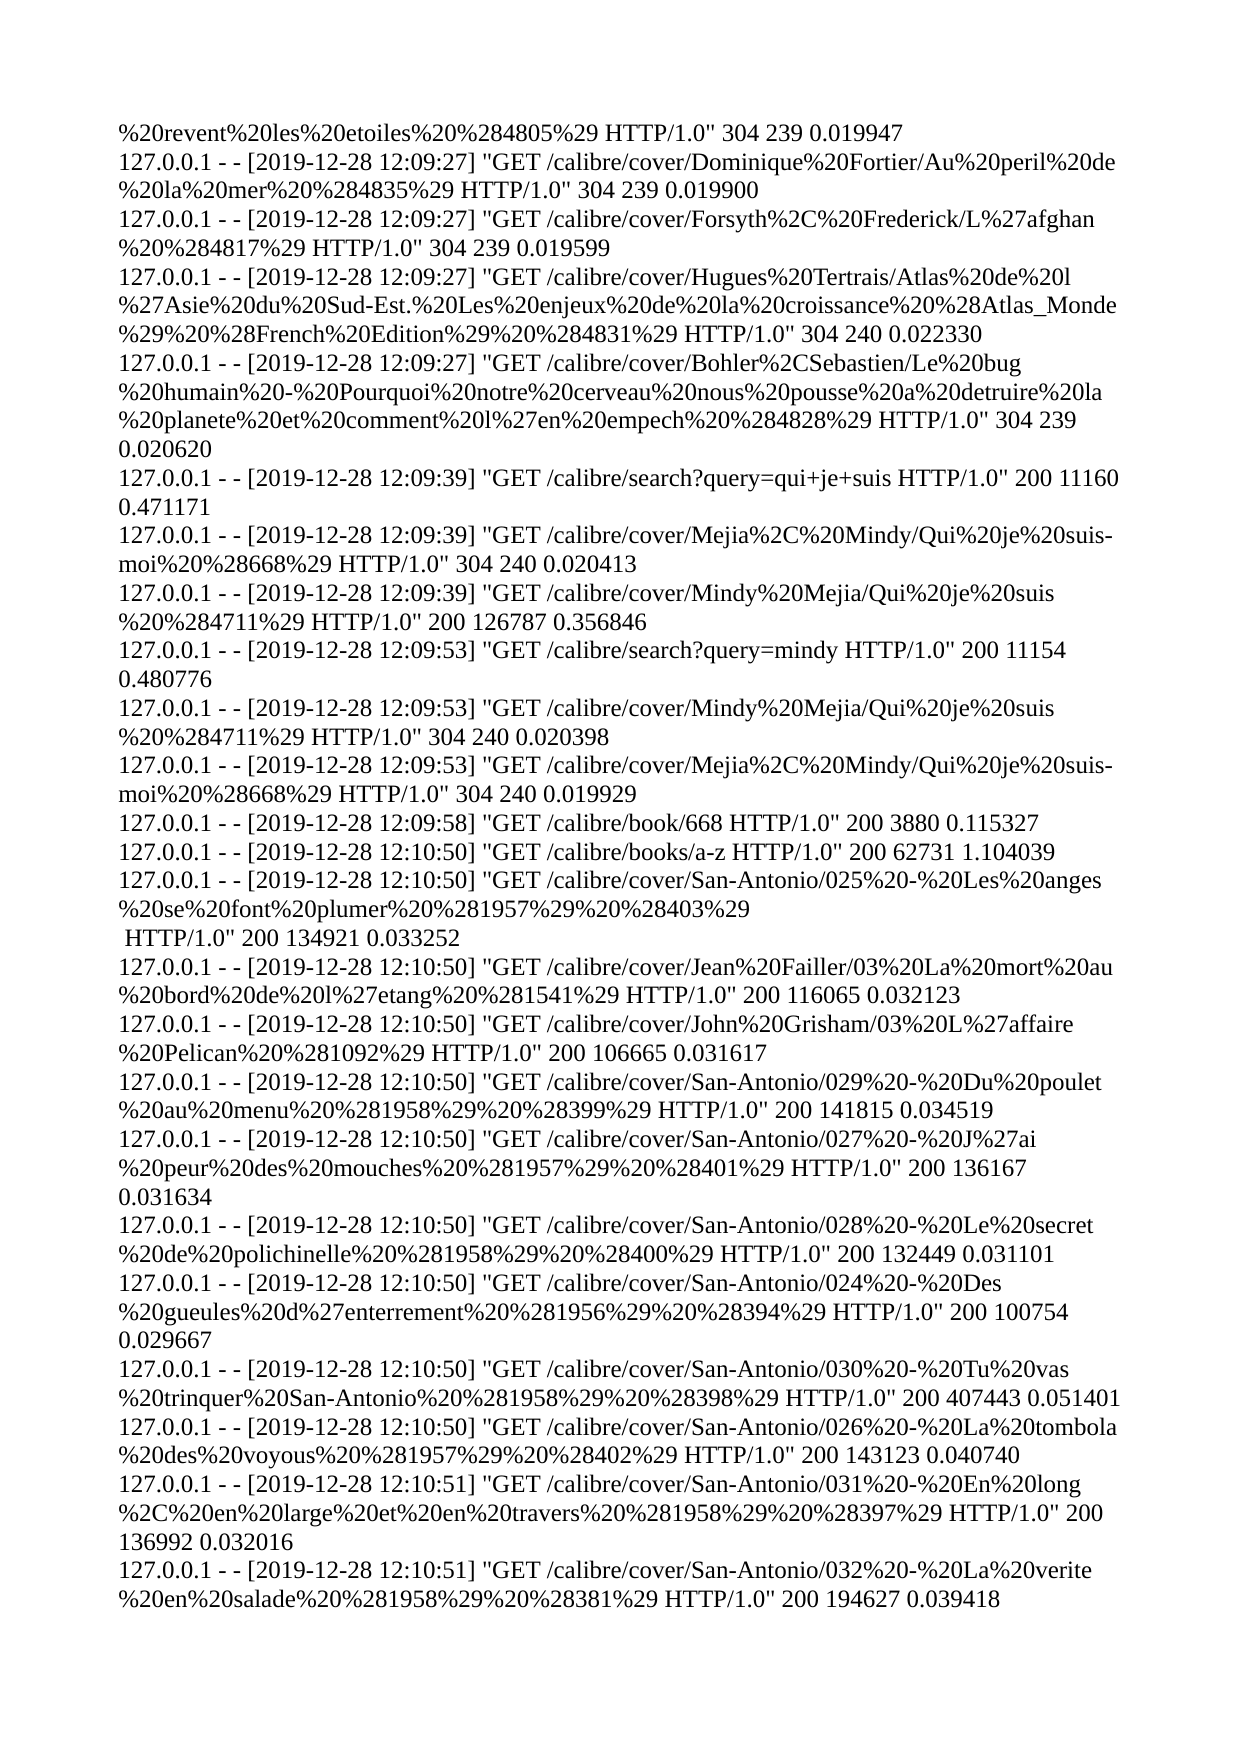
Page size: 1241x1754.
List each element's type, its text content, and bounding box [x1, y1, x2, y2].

text HTTP/1.0" 200 134921 0.033252 127.0.0.1 - - [2019-12-28 12:10:50] "GET /calibre/cover/Jean%20Failler/03%20La%20mort%20au%20bord%20de%20l%27etang%20%281541%29 HTTP/1.0" 200 116065 0.032123 127.0.0.1 - - [2019-12-28 12:10:50] "GET /calibre/cover/John%20Grisham/03%20L%27affaire%20Pelican%20%281092%29 HTTP/1.0" 200 106665 0.031617 127.0.0.1 - - [2019-12-28 12:10:50] "GET /calibre/cover/San-Antonio/029%20-%20Du%20poulet%20au%20menu%20%281958%29%20%28399%29 HTTP/1.0" 200 141815 0.034519 127.0.0.1 - - [2019-12-28 12:10:50] "GET /calibre/cover/San-Antonio/027%20-%20J%27ai%20peur%20des%20mouches%20%281957%29%20%28401%29 HTTP/1.0" 200 136167 0.031634 127.0.0.1 - - [2019-12-28 12:10:50] "GET /calibre/cover/San-Antonio/028%20-%20Le%20secret%20de%20polichinelle%20%281958%29%20%28400%29 HTTP/1.0" 200 132449 0.031101 127.0.0.1 - - [2019-12-28 12:10:50] "GET /calibre/cover/San-Antonio/024%20-%20Des%20gueules%20d%27enterrement%20%281956%29%20%28394%29 HTTP/1.0" 200 100754 0.029667 127.0.0.1 - - [2019-12-28 12:10:50] "GET /calibre/cover/San-Antonio/030%20-%20Tu%20vas%20trinquer%20San-Antonio%20%281958%29%20%28398%29 HTTP/1.0" 200 407443 0.051401 127.0.0.1 - - [2019-12-28 12:10:50] "GET /calibre/cover/San-Antonio/026%20-%20La%20tombola%20des%20voyous%20%281957%29%20%28402%29 HTTP/1.0" 200 143123 0.040740 127.0.0.1 - - [2019-12-28 12:10:51] "GET /calibre/cover/San-Antonio/031%20-%20En%20long%2C%20en%20large%20et%20en%20travers%20%281958%29%20%28397%29 HTTP/1.0" 200 136992 0.032016 127.0.0.1 - - [2019-12-28 12:10:51] "GET /calibre/cover/San-Antonio/032%20-%20La%20verite%20en%20salade%20%281958%29%20%28381%29 HTTP/1.0" 200 194627 0.039418 [118, 923, 1122, 1613]
text %20revent%20les%20etoiles%20%284805%29 HTTP/1.0" 304 239 0.019947 127.0.0.1 - - [2019-12-28 12:09:27] "GET /calibre/cover/Dominique%20Fortier/Au%20peril%20de%20la%20mer%20%284835%29 HTTP/1.0" 304 239 0.019900 127.0.0.1 - - [2019-12-28 12:09:27] "GET /calibre/cover/Forsyth%2C%20Frederick/L%27afghan%20%284817%29 HTTP/1.0" 304 239 0.019599 127.0.0.1 - - [2019-12-28 12:09:27] "GET /calibre/cover/Hugues%20Tertrais/Atlas%20de%20l%27Asie%20du%20Sud-Est.%20Les%20enjeux%20de%20la%20croissance%20%28Atlas_Monde%29%20%28French%20Edition%29%20%284831%29 HTTP/1.0" 304 240 0.022330 127.0.0.1 - - [2019-12-28 12:09:27] "GET /calibre/cover/Bohler%2CSebastien/Le%20bug%20humain%20-%20Pourquoi%20notre%20cerveau%20nous%20pousse%20a%20detruire%20la%20planete%20et%20comment%20l%27en%20empech%20%284828%29 HTTP/1.0" 304 239 0.020620 127.0.0.1 - - [2019-12-28 12:09:39] "GET /calibre/search?query=qui+je+suis HTTP/1.0" 200 11160 0.471171 127.0.0.1 - - [2019-12-28 12:09:39] "GET /calibre/cover/Mejia%2C%20Mindy/Qui%20je%20suis-moi%20%28668%29 HTTP/1.0" 304 240 0.020413 127.0.0.1 - - [2019-12-28 12:09:39] "GET /calibre/cover/Mindy%20Mejia/Qui%20je%20suis%20%284711%29 HTTP/1.0" 200 126787 0.356846 127.0.0.1 - - [2019-12-28 12:09:53] "GET /calibre/search?query=mindy HTTP/1.0" 200 11154 0.480776 127.0.0.1 - - [2019-12-28 12:09:53] "GET /calibre/cover/Mindy%20Mejia/Qui%20je%20suis%20%284711%29 HTTP/1.0" 304 240 0.020398 127.0.0.1 - - [2019-12-28 12:09:53] "GET /calibre/cover/Mejia%2C%20Mindy/Qui%20je%20suis-moi%20%28668%29 HTTP/1.0" 304 240 0.019929 127.0.0.1 - - [2019-12-28 12:09:58] "GET /calibre/book/668 HTTP/1.0" 200 3880 0.115327 127.0.0.1 - - [2019-12-28 12:10:50] "GET /calibre/books/a-z HTTP/1.0" 200 62731 1.104039 127.0.0.1 - - [2019-12-28 12:10:50] "GET /calibre/cover/San-Antonio/025%20-%20Les%20anges%20se%20font%20plumer%20%281957%29%20%28403%29 [118, 118, 1122, 923]
